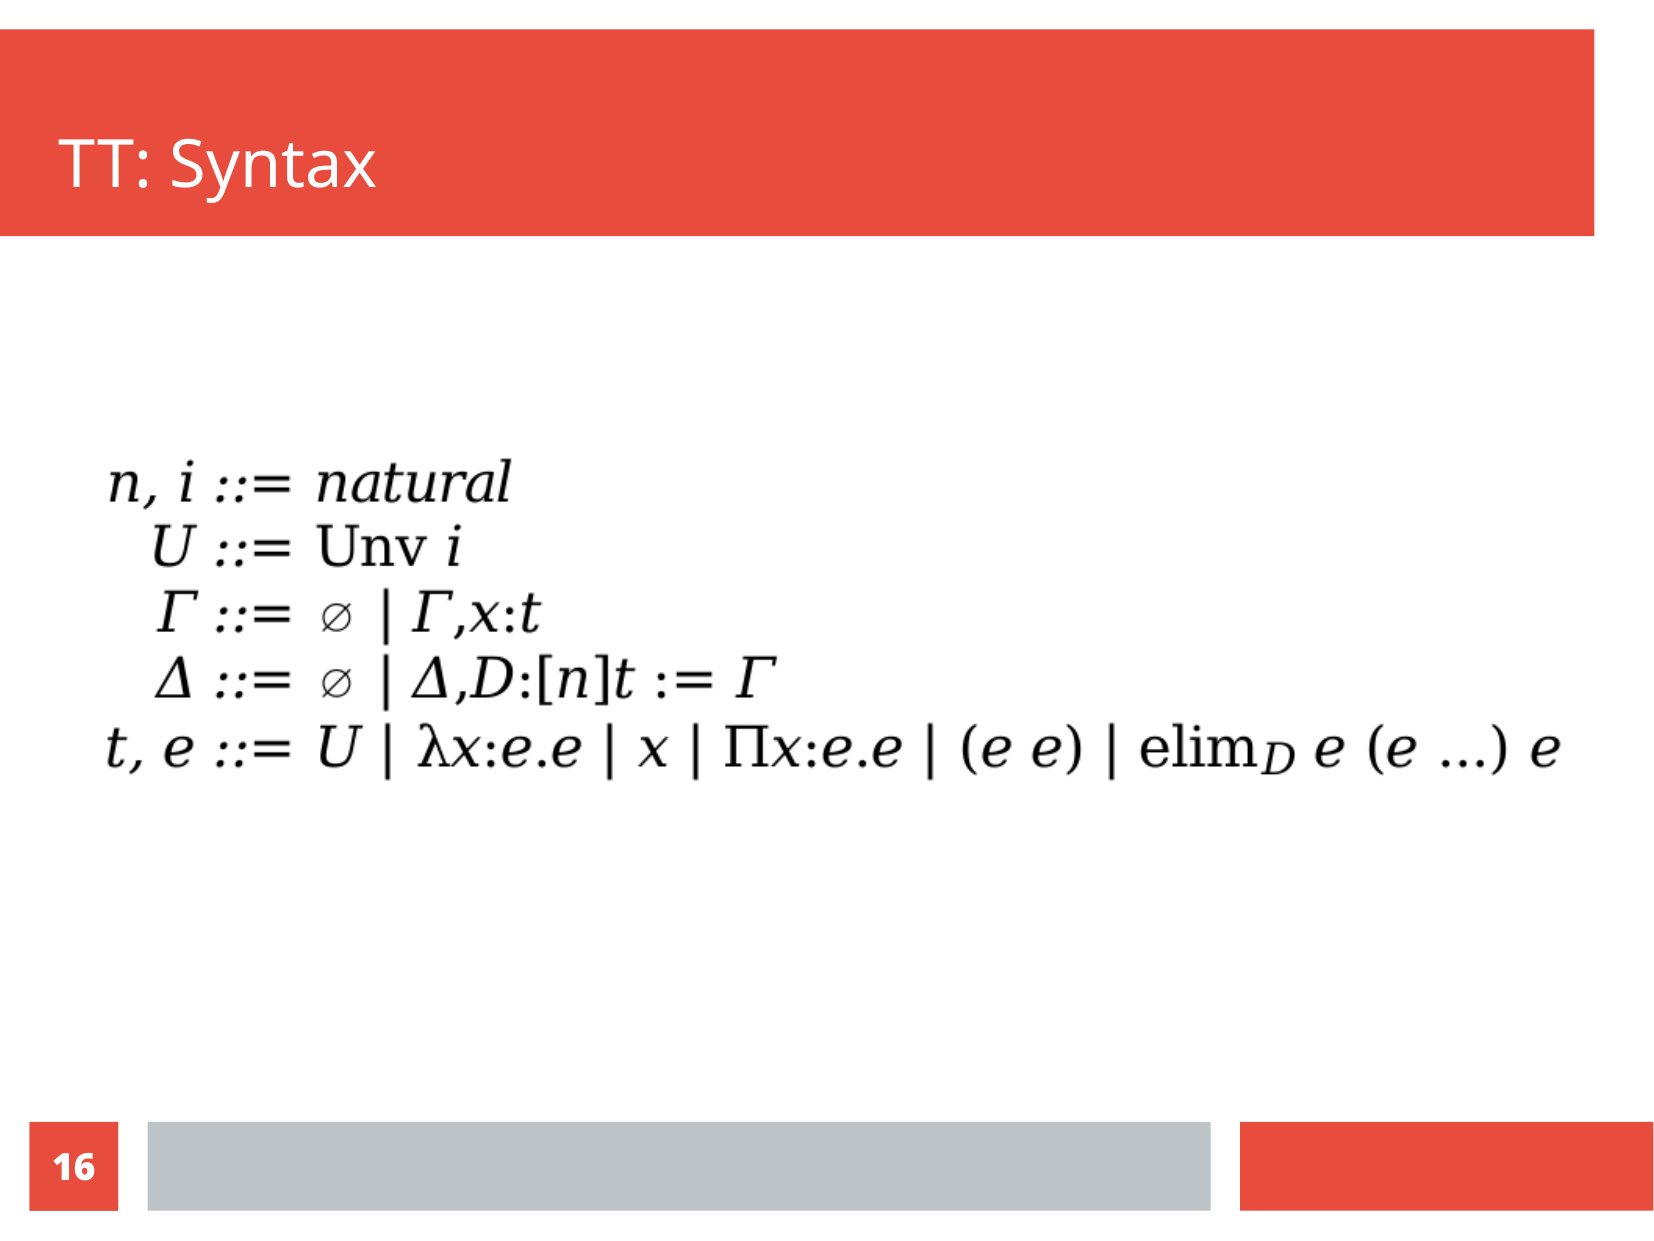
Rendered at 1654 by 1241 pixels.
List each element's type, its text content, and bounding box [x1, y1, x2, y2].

picture [86, 458, 1570, 784]
title TT: Syntax [59, 59, 1595, 207]
